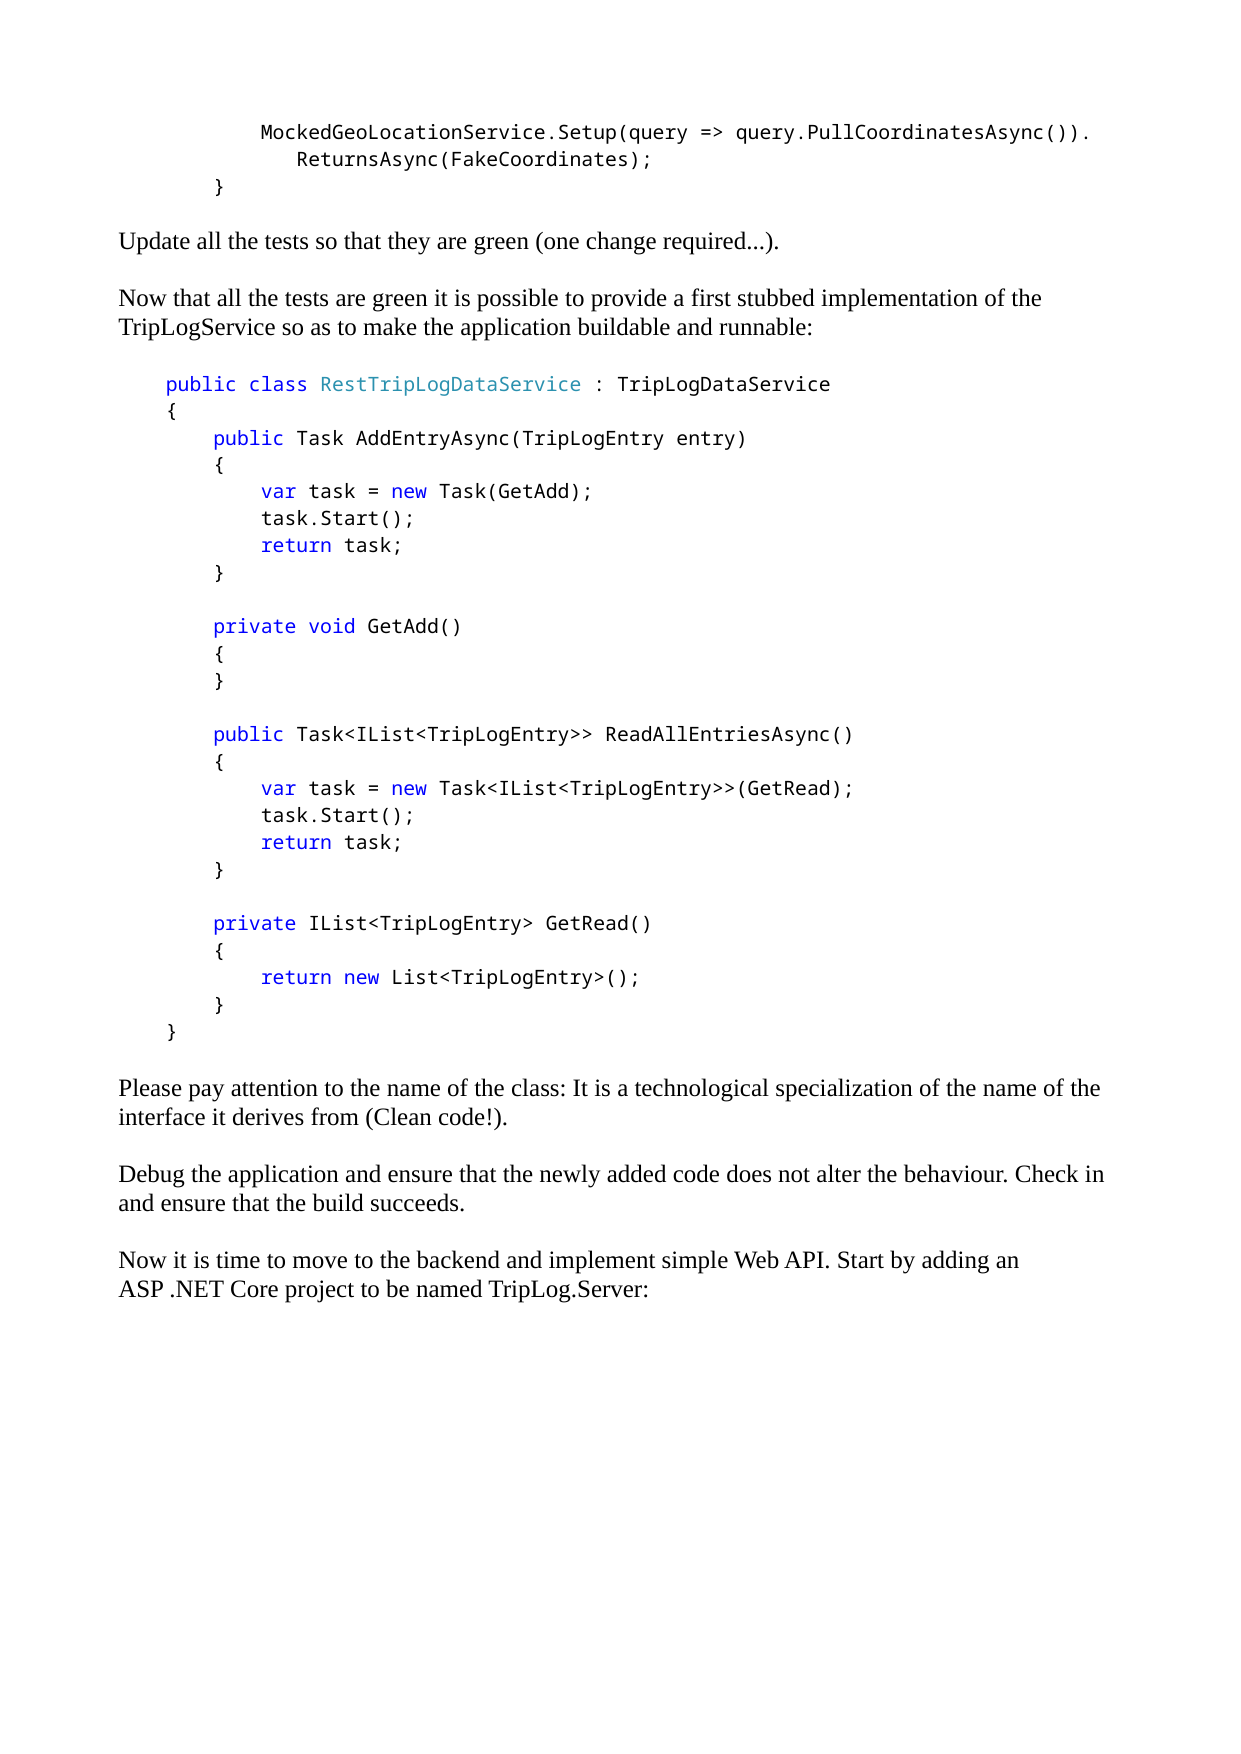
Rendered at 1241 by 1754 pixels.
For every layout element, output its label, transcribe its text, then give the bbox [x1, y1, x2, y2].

text } [118, 559, 1122, 586]
text Update all the tests so that they are green (one change required...). [118, 226, 1122, 255]
text MockedGeoLocationService.Setup(query => query.PullCoordinatesAsync()). [118, 118, 1122, 145]
text Please pay attention to the name of the class: It is a technological specialization of the name of the interface it derives from (Clean code!). [118, 1073, 1122, 1131]
text task.Start(); [118, 505, 1122, 532]
text Now that all the tests are green it is possible to provide a first stubbed implementation of the TripLogService so as to make the application buildable and runnable: [118, 283, 1122, 341]
text ReturnsAsync(FakeCoordinates); [118, 145, 1122, 172]
text { [118, 747, 1122, 774]
text var task = new Task(GetAdd); [118, 478, 1122, 505]
text { [118, 639, 1122, 667]
text public Task AddEntryAsync(TripLogEntry entry) [118, 424, 1122, 451]
text var task = new Task<IList<TripLogEntry>>(GetRead); [118, 774, 1122, 801]
text { [118, 451, 1122, 478]
text } [118, 1017, 1122, 1044]
text return task; [118, 828, 1122, 855]
text { [118, 936, 1122, 963]
text Debug the application and ensure that the newly added code does not alter the behaviour. Check in and ensure that the build succeeds. [118, 1159, 1122, 1217]
text public Task<IList<TripLogEntry>> ReadAllEntriesAsync() [118, 721, 1122, 747]
text } [118, 855, 1122, 882]
text } [118, 990, 1122, 1017]
text private void GetAdd() [118, 613, 1122, 639]
text private IList<TripLogEntry> GetRead() [118, 909, 1122, 936]
text return new List<TripLogEntry>(); [118, 963, 1122, 990]
text public class RestTripLogDataService : TripLogDataService [118, 370, 1122, 397]
text return task; [118, 532, 1122, 559]
text } [118, 667, 1122, 693]
text task.Start(); [118, 801, 1122, 828]
text { [118, 397, 1122, 424]
text Now it is time to move to the backend and implement simple Web API. Start by adding an ASP .NET Core project to be named TripLog.Server: [118, 1246, 1122, 1303]
text } [118, 172, 1122, 199]
